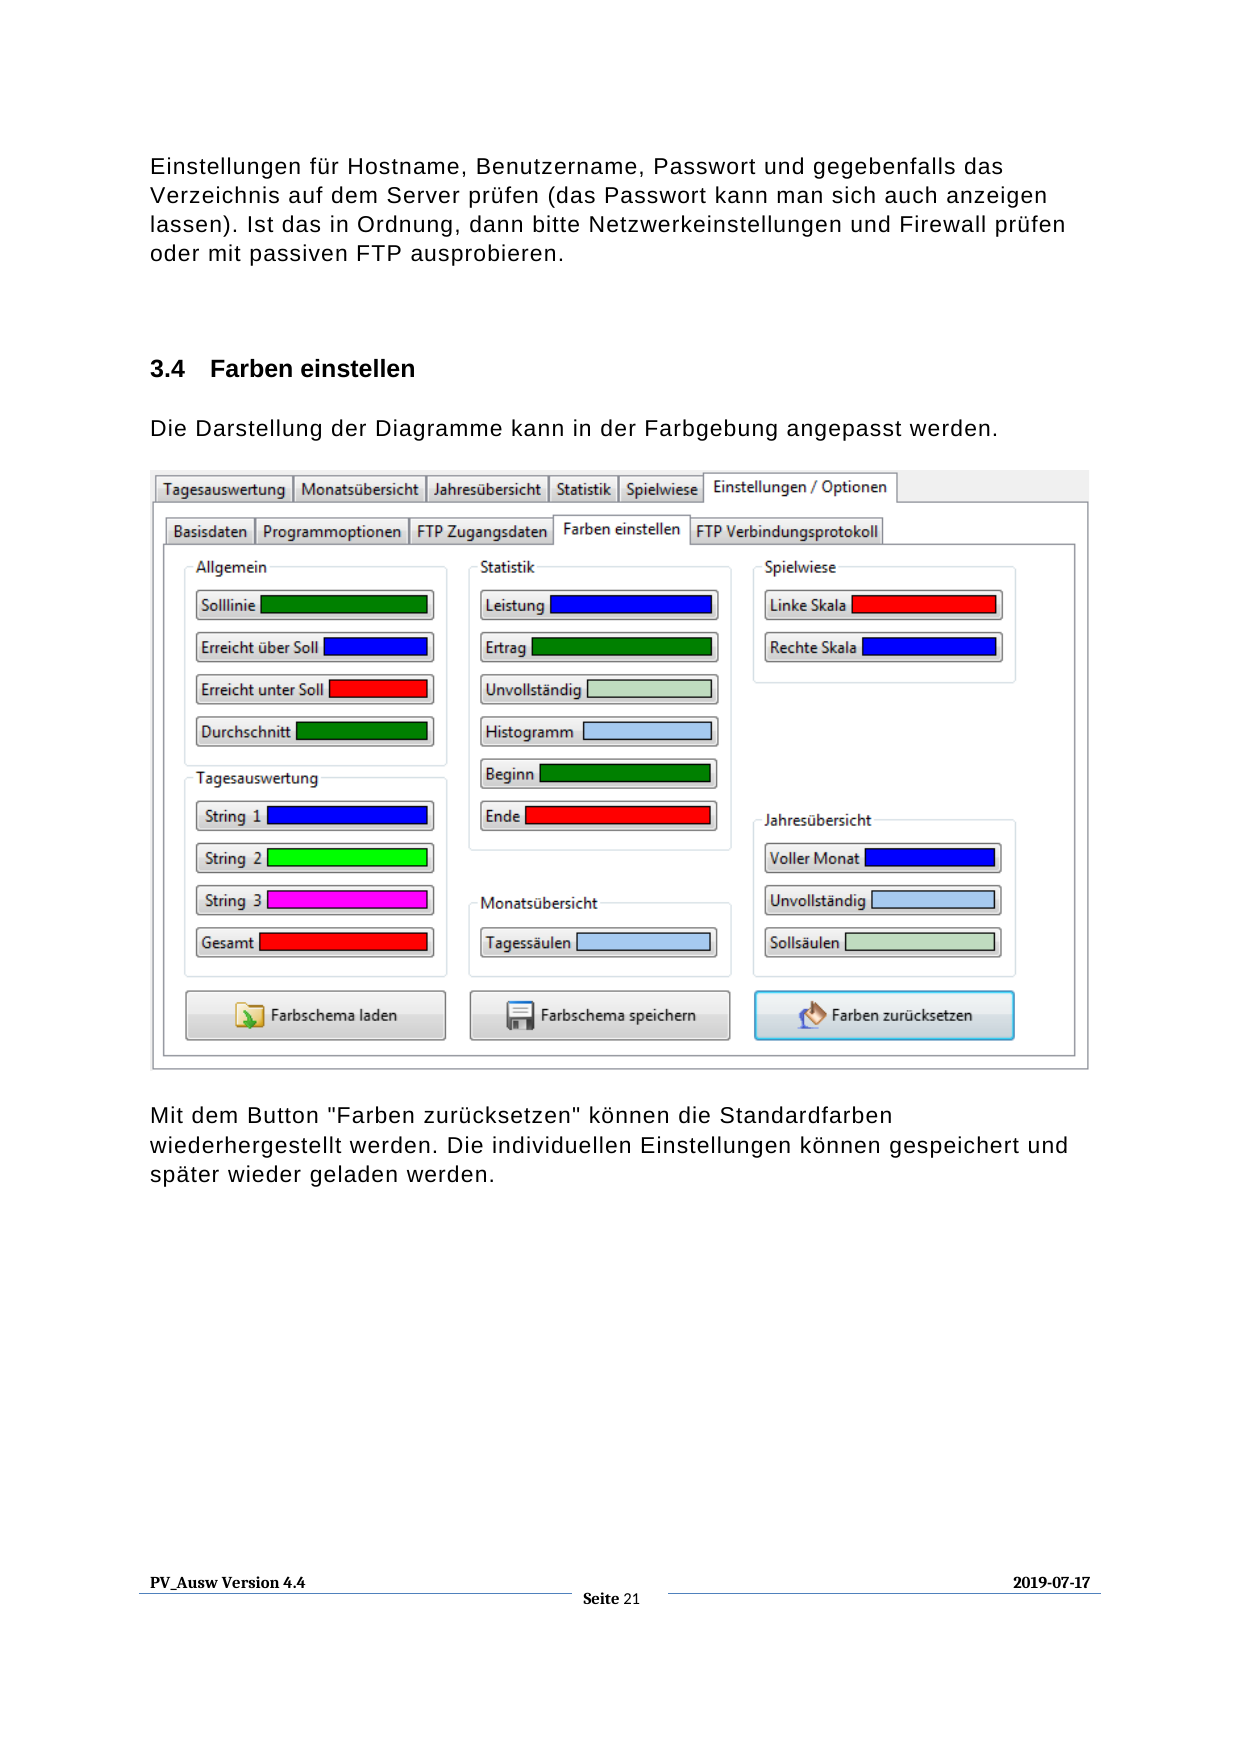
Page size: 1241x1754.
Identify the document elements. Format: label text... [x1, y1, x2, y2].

text Einstellungen für Hostname, Benutzername, Passwort und gegebenfalls das Verzeichnis auf dem Server prüfen (das Passwort kann man sich auch anzeigen lassen). Ist das in Ordnung, dann bitte Netzwerkeinstellungen und Firewall prüfen oder mit passiven FTP ausprobieren. [150, 150, 1090, 267]
subtitle Farben einstellen [150, 354, 1090, 383]
text Die Darstellung der Diagramme kann in der Farbgebung angepasst werden. [150, 412, 1090, 441]
text Mit dem Button "Farben zurücksetzen" können die Standardfarben wiederhergestellt werden. Die individuellen Einstellungen können gespeichert und später wieder geladen werden. [150, 1099, 1090, 1187]
picture [150, 470, 1090, 1071]
